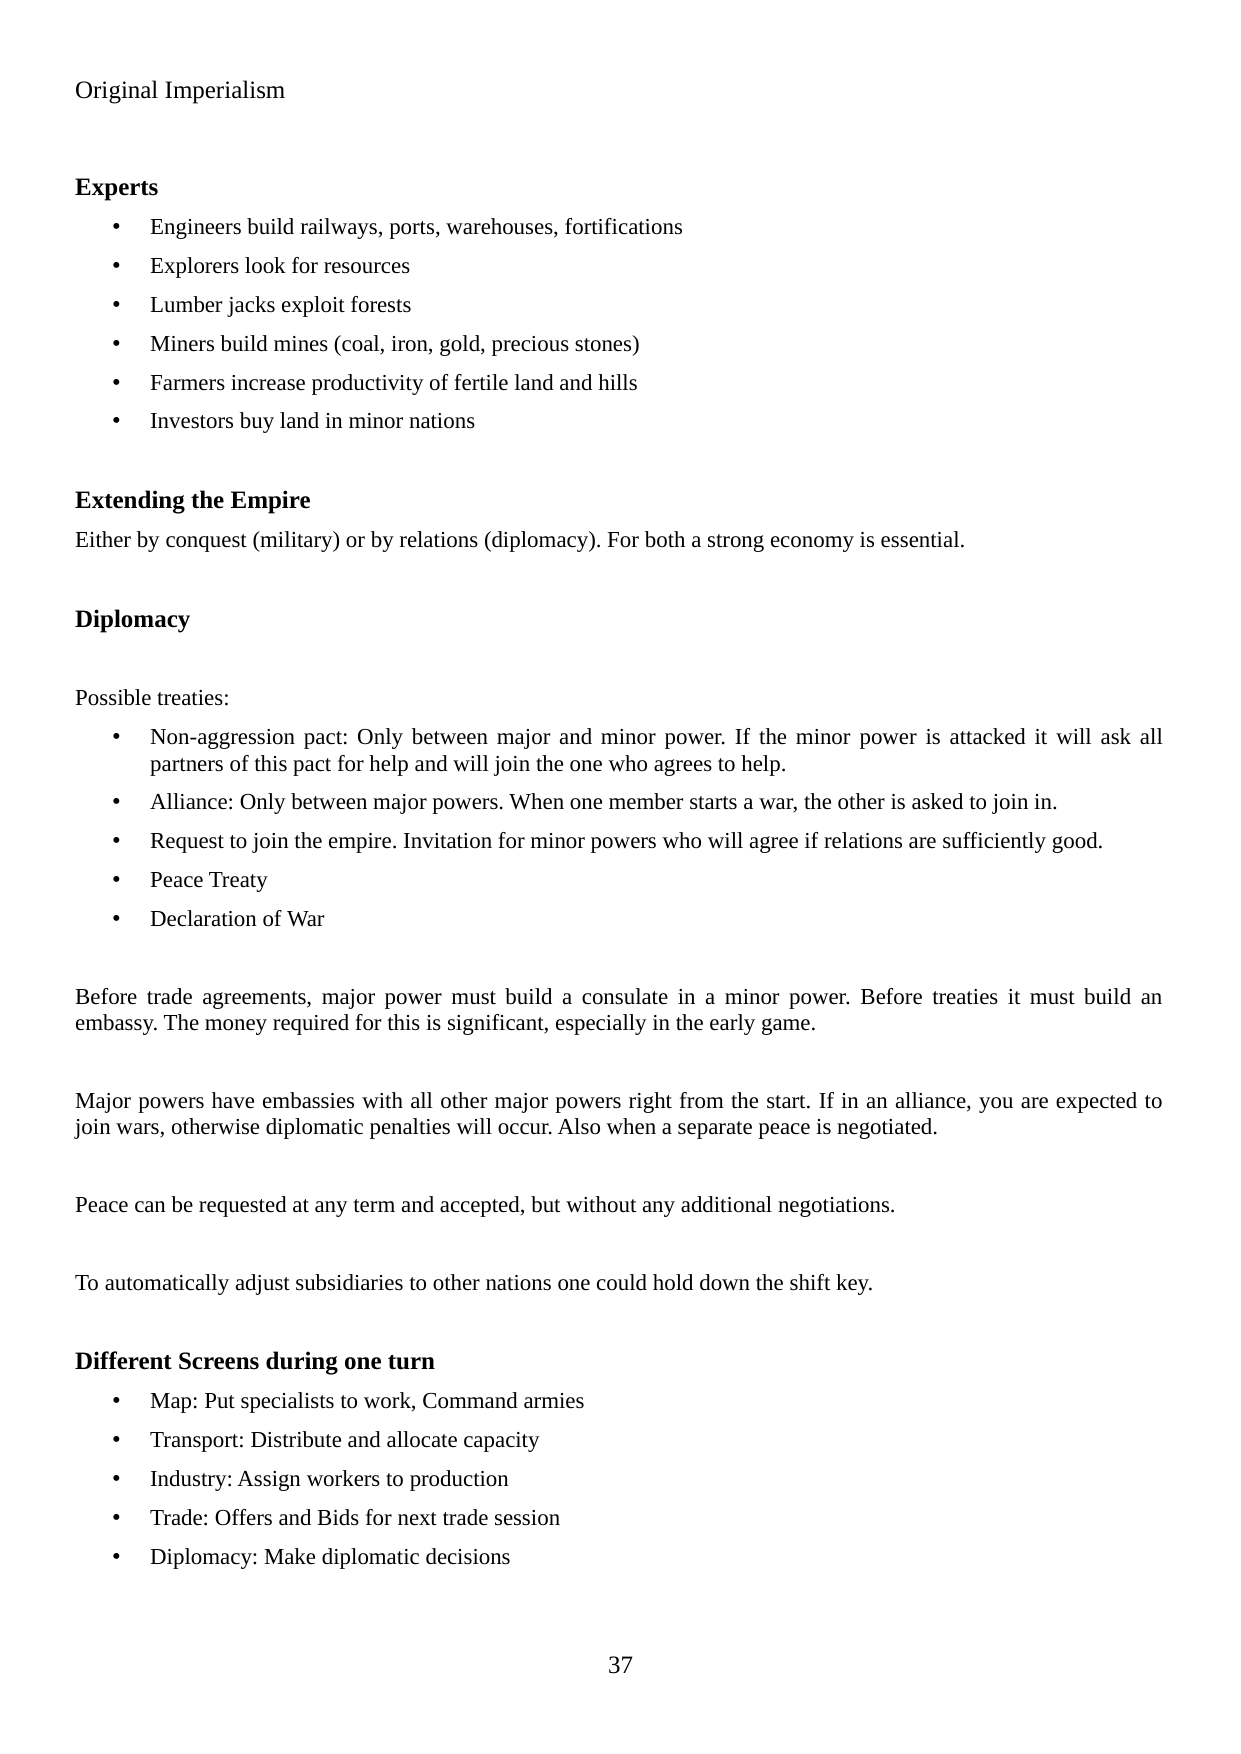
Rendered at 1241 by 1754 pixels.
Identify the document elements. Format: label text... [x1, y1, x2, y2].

list Miners build mines (coal, iron, gold, precious stones) [112, 330, 1166, 356]
text Extending the Empire [75, 485, 1166, 514]
list Investors buy land in minor nations [112, 408, 1166, 434]
list Trade: Offers and Bids for next trade session [112, 1504, 1166, 1530]
list Alliance: Only between major powers. When one member starts a war, the other is asked to join in. [112, 788, 1166, 815]
text Experts [75, 172, 1166, 201]
list Industry: Assign workers to production [112, 1465, 1166, 1492]
list Non-aggression pact: Only between major and minor power. If the minor power is attacked it will ask all partners of this pact for help and will join the one who agrees to help. [112, 723, 1166, 776]
text Possible treaties: [75, 684, 1166, 711]
text Major powers have embassies with all other major powers right from the start. If in an alliance, you are expected to join wars, otherwise diplomatic penalties will occur. Also when a separate peace is negotiated. [75, 1087, 1166, 1139]
list Transport: Distribute and allocate capacity [112, 1426, 1166, 1453]
text Either by conquest (military) or by relations (diplomacy). For both a strong economy is essential. [75, 527, 1166, 553]
list Declaration of War [112, 905, 1166, 931]
text Different Screens during one turn [75, 1346, 1166, 1375]
list Peace Treaty [112, 866, 1166, 892]
text Peace can be requested at any term and accepted, but without any additional negotiations. [75, 1191, 1166, 1217]
text Diplomacy [75, 604, 1166, 633]
list Explorers look for resources [112, 252, 1166, 278]
list Diplomacy: Make diplomatic decisions [112, 1543, 1166, 1569]
list Map: Put specialists to work, Command armies [112, 1387, 1166, 1414]
list Lumber jacks exploit forests [112, 291, 1166, 317]
list Farmers increase productivity of fertile land and hills [112, 369, 1166, 395]
list Engineers build railways, ports, warehouses, fortifications [112, 213, 1166, 240]
text Before trade agreements, major power must build a consulate in a minor power. Before treaties it must build an embassy. The money required for this is significant, especially in the early game. [75, 983, 1166, 1035]
text To automatically adjust subsidiaries to other nations one could hold down the shift key. [75, 1268, 1166, 1295]
list Request to join the empire. Invitation for minor powers who will agree if relations are sufficiently good. [112, 827, 1166, 854]
